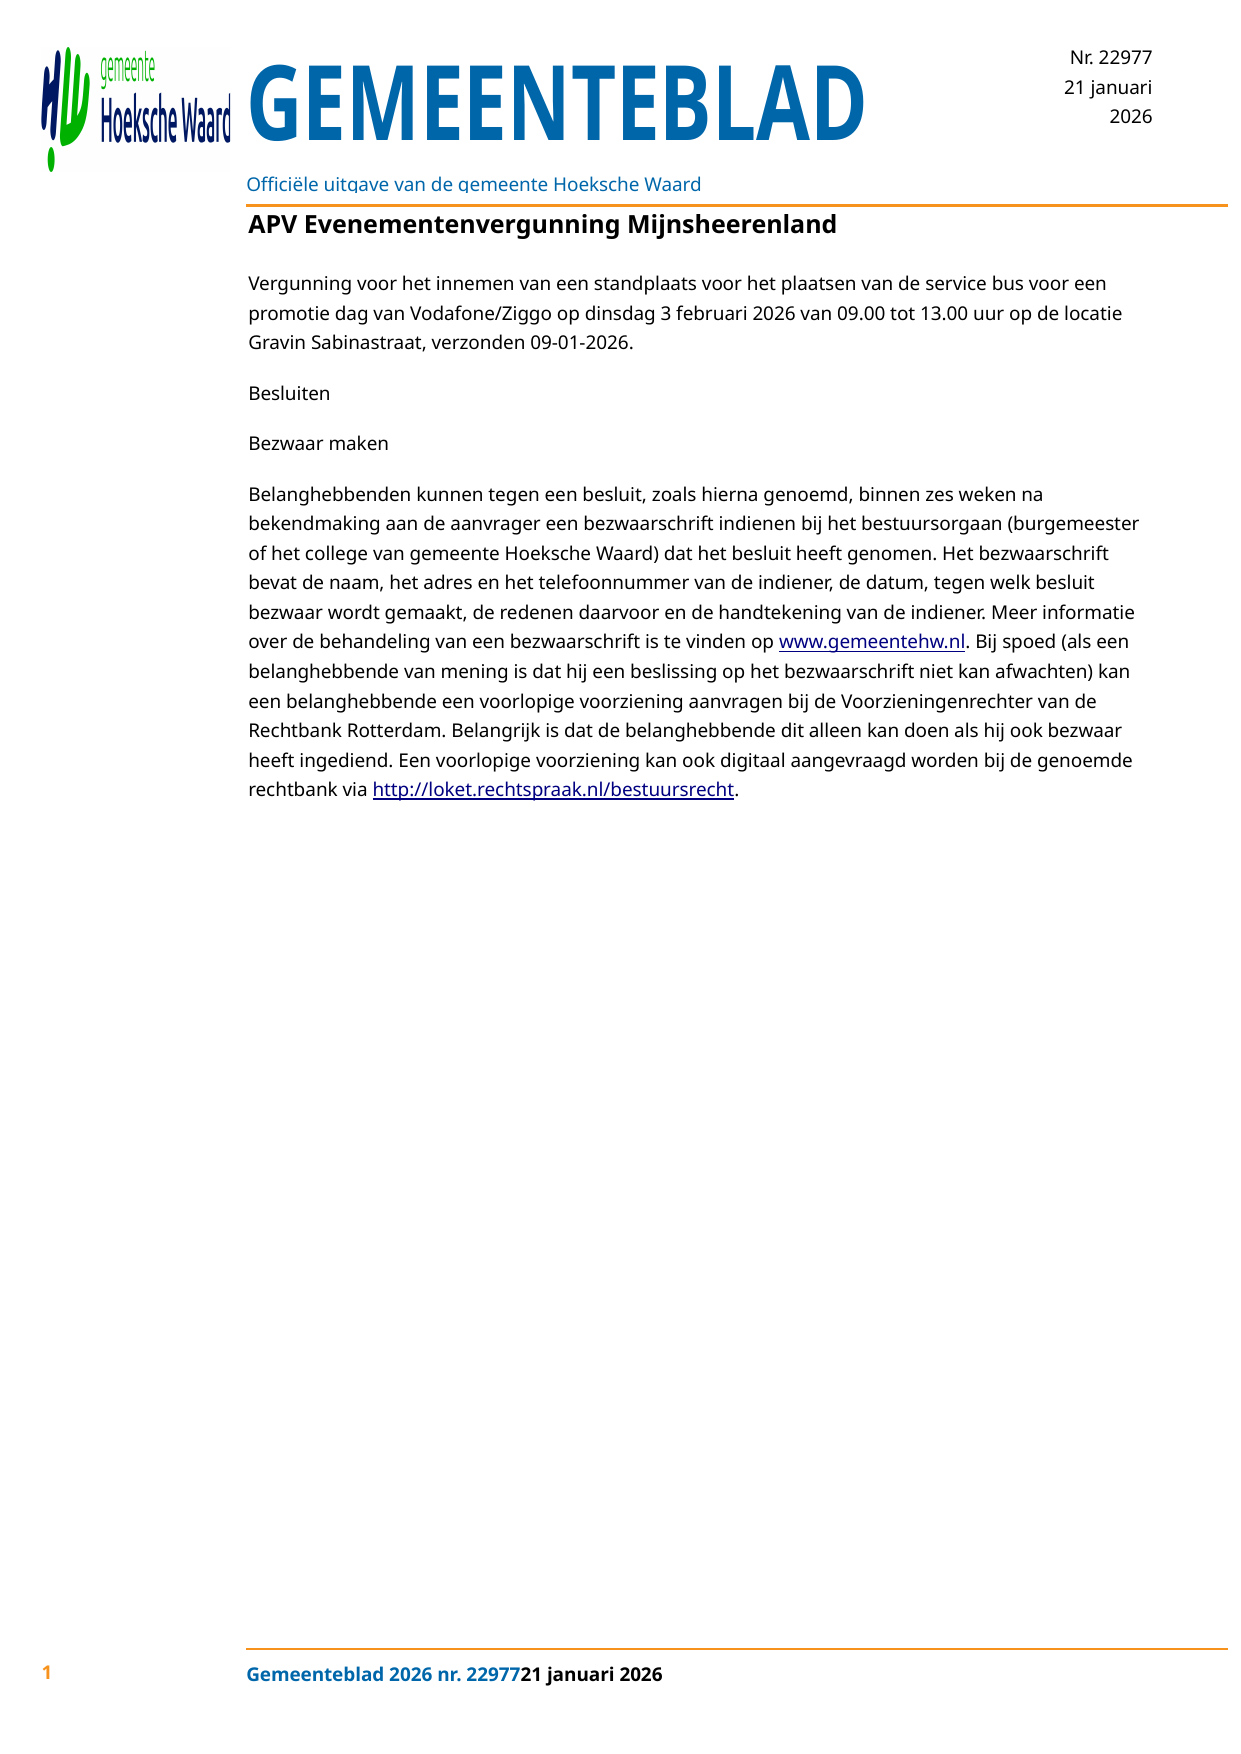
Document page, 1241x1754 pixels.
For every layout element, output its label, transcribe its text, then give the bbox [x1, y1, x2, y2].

text Besluiten [248, 380, 1152, 406]
picture [41, 47, 231, 172]
text Bezwaar maken [248, 430, 1152, 456]
text Vergunning voor het innemen van een standplaats voor het plaatsen van de service bus voor een promotie dag van Vodafone/Ziggo op dinsdag 3 februari 2026 van 09.00 tot 13.00 uur op de locatie Gravin Sabinastraat, verzonden 09-01-2026. [248, 270, 1152, 355]
text Belanghebbenden kunnen tegen een besluit, zoals hierna genoemd, binnen zes weken na bekendmaking aan de aanvrager een bezwaarschrift indienen bij het bestuursorgaan (burgemeester of het college van gemeente Hoeksche Waard) dat het besluit heeft genomen. Het bezwaarschrift bevat de naam, het adres en het telefoonnummer van de indiener, de datum, tegen welk besluit bezwaar wordt gemaakt, de redenen daarvoor en de handtekening van de indiener. Meer informatie over de behandeling van een bezwaarschrift is te vinden op www.gemeentehw.nl. Bij spoed (als een belanghebbende van mening is dat hij een beslissing op het bezwaarschrift niet kan afwachten) kan een belanghebbende een voorlopige voorziening aanvragen bij de Voorzieningenrechter van de Rechtbank Rotterdam. Belangrijk is dat de belanghebbende dit alleen kan doen als hij ook bezwaar heeft ingediend. Een voorlopige voorziening kan ook digitaal aangevraagd worden bij de genoemde rechtbank via http://loket.rechtspraak.nl/bestuursrecht. [248, 481, 1152, 802]
text APV Evenementenvergunning Mijnsheerenland [248, 207, 1152, 241]
